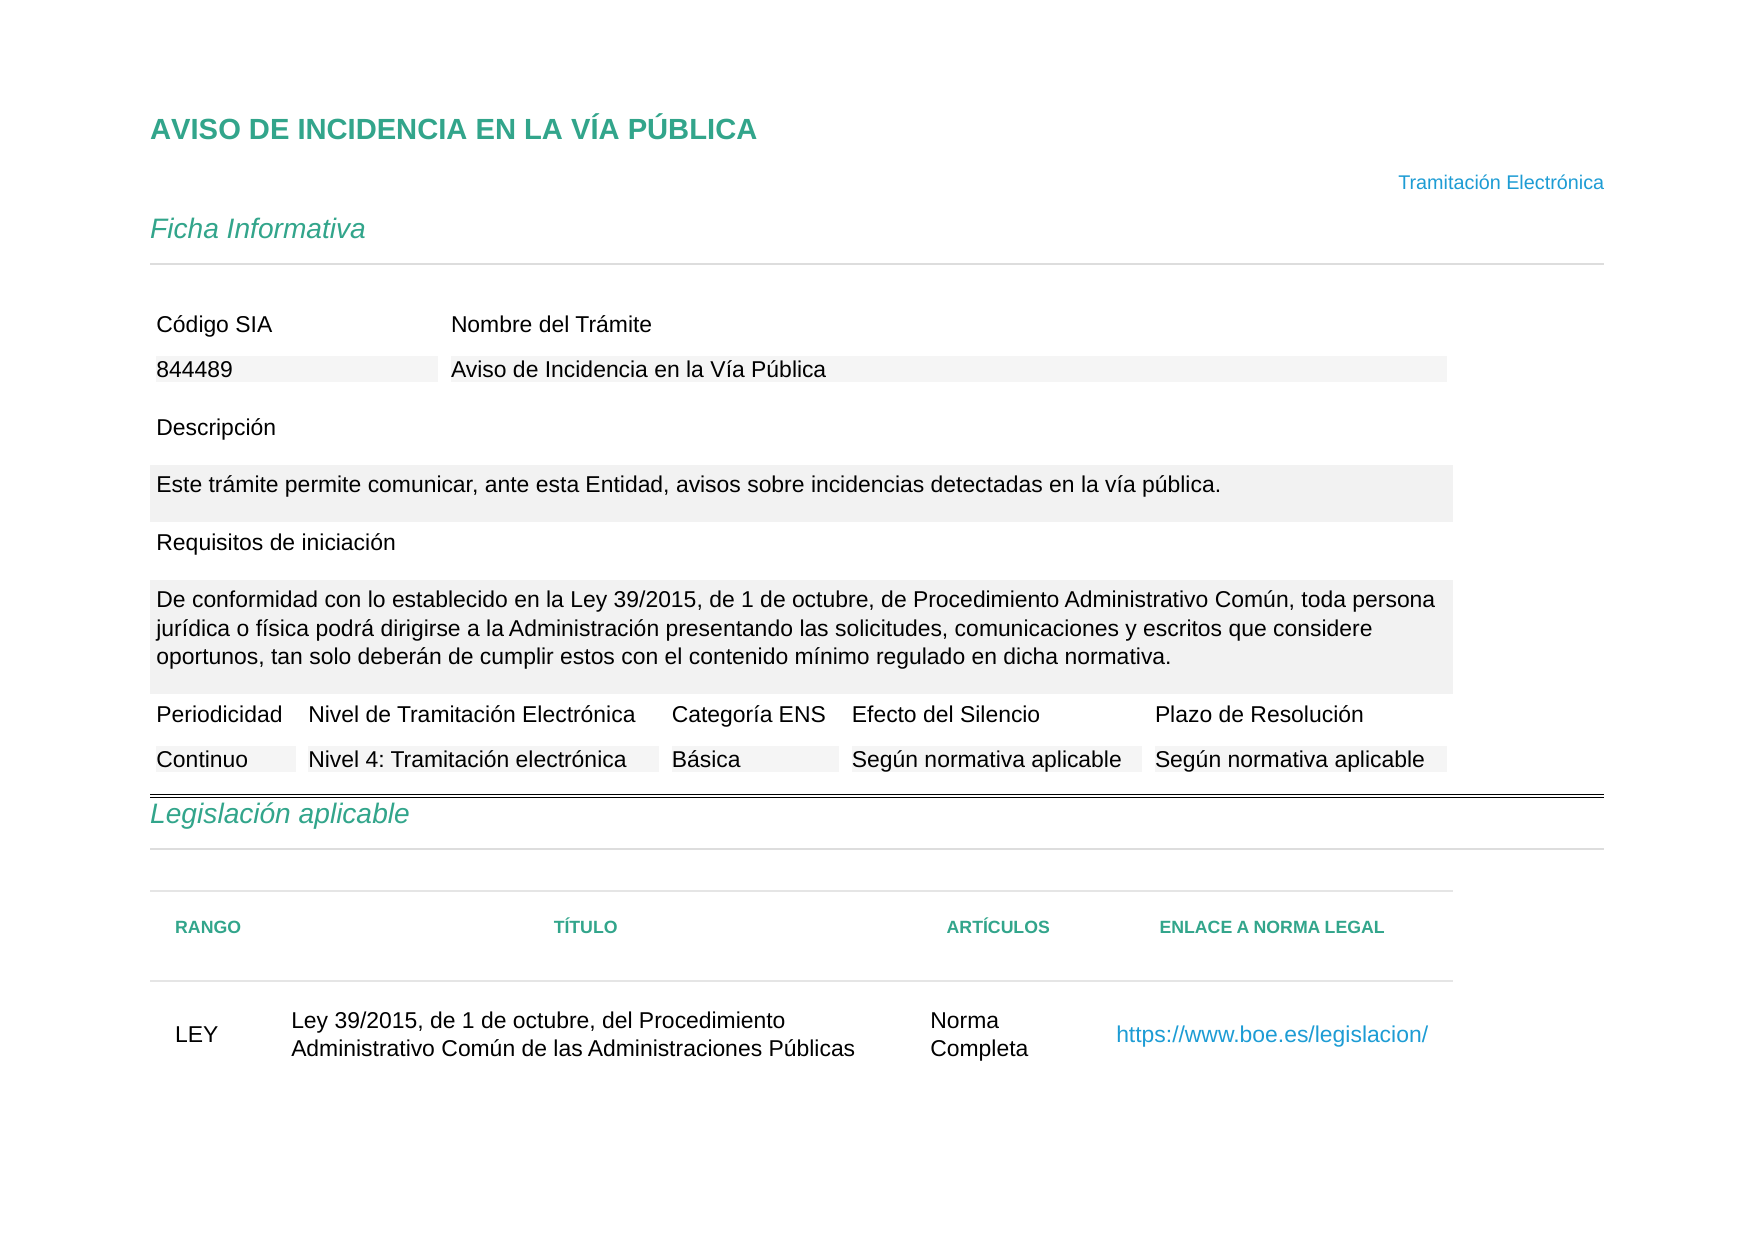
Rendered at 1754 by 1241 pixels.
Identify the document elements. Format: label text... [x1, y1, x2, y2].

table_header Nivel de Tramitación Electrónica Nivel 4: Tramitación electrónica [302, 695, 665, 794]
table_cell Requisitos de iniciación [150, 523, 1453, 580]
text Tramitación Electrónica [150, 171, 1604, 193]
table_cell Descripción [150, 407, 1453, 465]
table_header Nombre del Trámite Aviso de Incidencia en la Vía Pública [445, 305, 1453, 407]
table_header TÍTULO [266, 892, 905, 980]
table_header Categoría ENS Básica [665, 695, 845, 794]
table_header Periodicidad Continuo [150, 695, 302, 794]
table_header Plazo de Resolución Según normativa aplicable [1149, 695, 1453, 794]
table_cell LEY [150, 982, 266, 1105]
table_header ENLACE A NORMA LEGAL [1091, 892, 1453, 980]
table_header RANGO [150, 892, 266, 980]
table_cell Norma Completa [905, 982, 1091, 1105]
table_header Código SIA 844489 [150, 305, 444, 407]
subtitle AVISO DE INCIDENCIA EN LA VÍA PÚBLICA [150, 112, 1604, 146]
table_header Efecto del Silencio Según normativa aplicable [845, 695, 1148, 794]
table_header ARTÍCULOS [905, 892, 1091, 980]
table_cell Ley 39/2015, de 1 de octubre, del Procedimiento Administrativo Común de las Administraciones Públicas [266, 982, 905, 1105]
table_cell https://www.boe.es/legislacion/ [1091, 982, 1453, 1105]
subtitle Legislación aplicable [150, 798, 1604, 848]
subtitle Ficha Informativa [150, 212, 1604, 263]
table_cell Este trámite permite comunicar, ante esta Entidad, avisos sobre incidencias detectadas en la vía pública. [150, 465, 1453, 522]
table_cell De conformidad con lo establecido en la Ley 39/2015, de 1 de octubre, de Procedimiento Administrativo Común, toda persona jurídica o física podrá dirigirse a la Administración presentando las solicitudes, comunicaciones y escritos que considere oportunos, tan solo deberán de cumplir estos con el contenido mínimo regulado en dicha normativa. [150, 580, 1453, 694]
